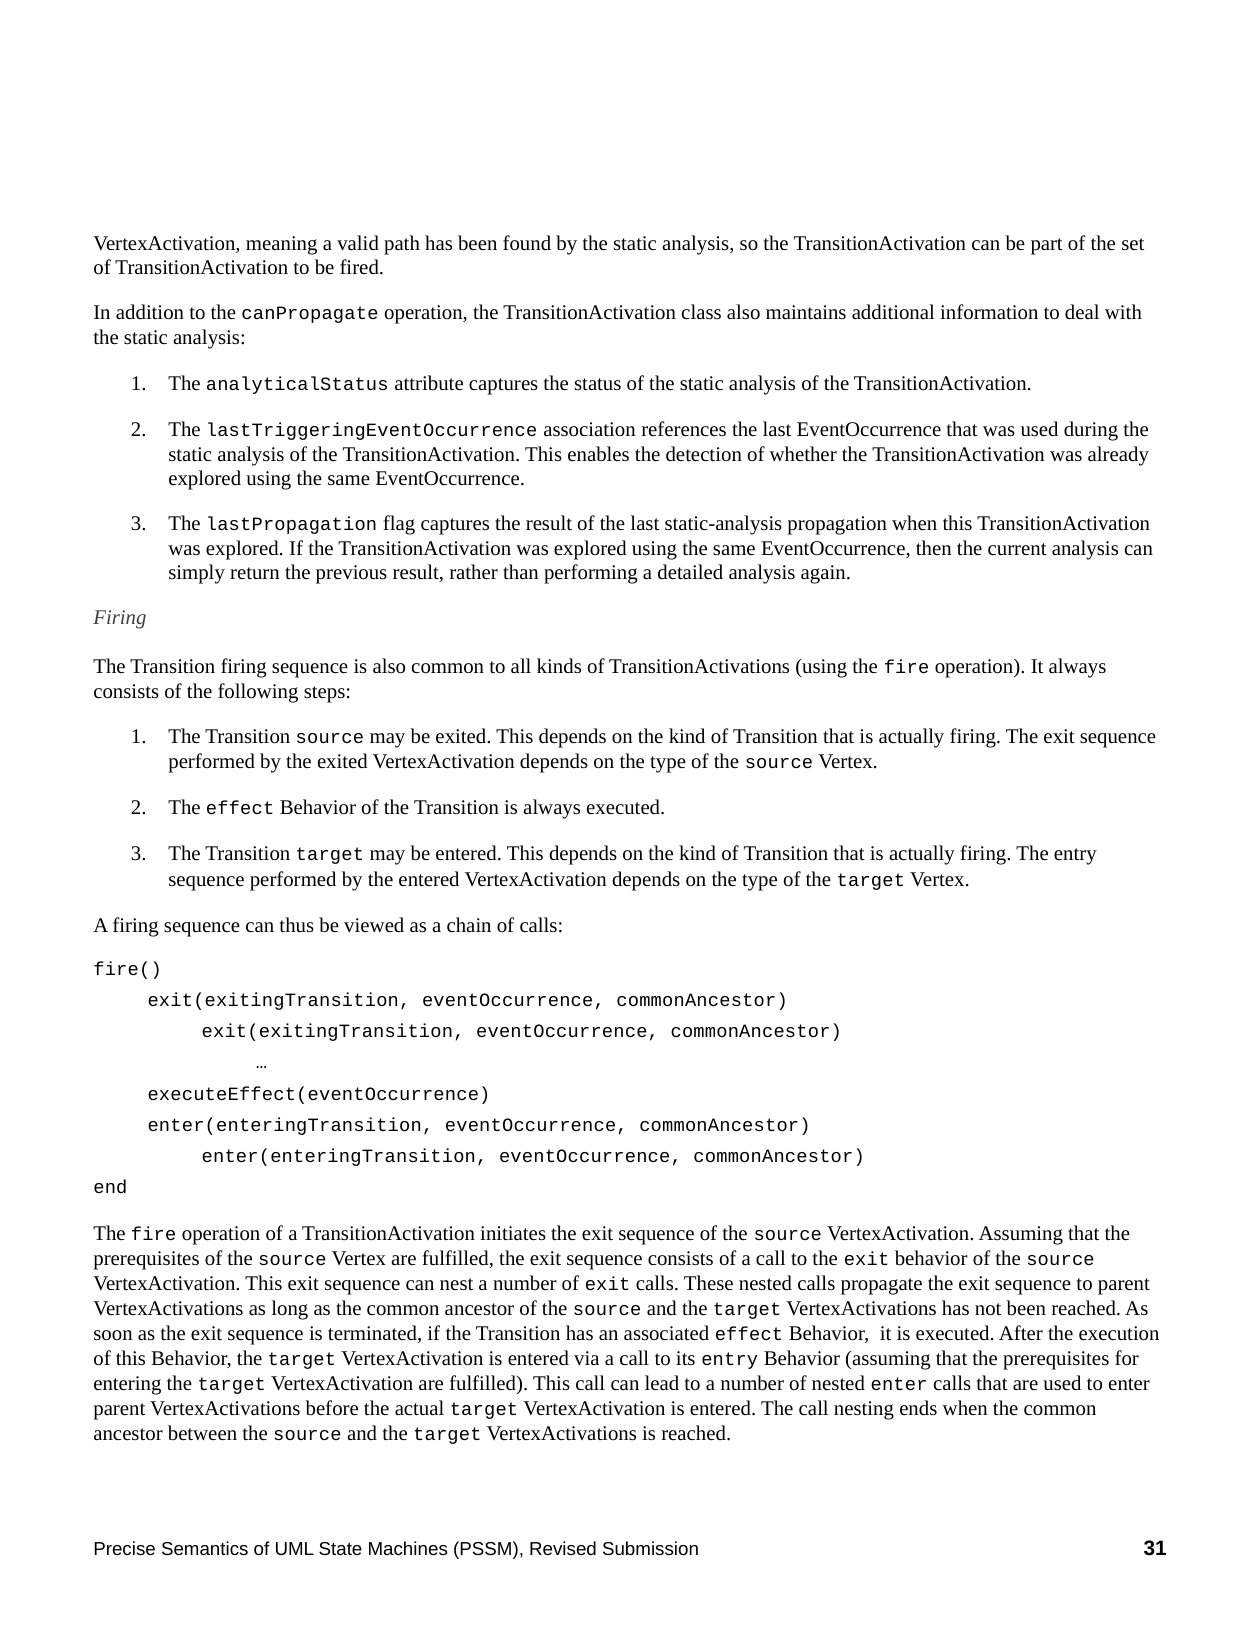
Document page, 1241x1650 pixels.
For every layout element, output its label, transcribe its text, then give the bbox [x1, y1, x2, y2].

text enter(enteringTransition, eventOccurrence, commonAncestor) [93, 1114, 1164, 1137]
text … [93, 1051, 1164, 1074]
list The analyticalStatus attribute captures the status of the static analysis of the TransitionActivation. [131, 370, 1164, 396]
list The lastTriggeringEventOccurrence association references the last EventOccurrence that was used during the static analysis of the TransitionActivation. This enables the detection of whether the TransitionActivation was already explored using the same EventOccurrence. [131, 417, 1164, 490]
text exit(exitingTransition, eventOccurrence, commonAncestor) [93, 989, 1164, 1012]
list The effect Behavior of the Transition is always executed. [131, 795, 1164, 820]
text enter(enteringTransition, eventOccurrence, commonAncestor) [93, 1145, 1164, 1168]
list The Transition source may be exited. This depends on the kind of Transition that is actually firing. The exit sequence performed by the exited VertexActivation depends on the type of the source Vertex. [131, 724, 1164, 774]
text end [93, 1176, 1164, 1199]
text The Transition firing sequence is also common to all kinds of TransitionActivations (using the fire operation). It always consists of the following steps: [93, 654, 1164, 703]
text VertexActivation, meaning a valid path has been found by the static analysis, so the TransitionActivation can be part of the set of TransitionActivation to be fired. [93, 231, 1164, 279]
text In addition to the canPropagate operation, the TransitionActivation class also maintains additional information to deal with the static analysis: [93, 300, 1164, 349]
text The fire operation of a TransitionActivation initiates the exit sequence of the source VertexActivation. Assuming that the prerequisites of the source Vertex are fulfilled, the exit sequence consists of a call to the exit behavior of the source VertexActivation. This exit sequence can nest a number of exit calls. These nested calls propagate the exit sequence to parent VertexActivations as long as the common ancestor of the source and the target VertexActivations has not been reached. As soon as the exit sequence is terminated, if the Transition has an associated effect Behavior, it is executed. After the execution of this Behavior, the target VertexActivation is entered via a call to its entry Behavior (assuming that the prerequisites for entering the target VertexActivation are fulfilled). This call can lead to a number of nested enter calls that are used to enter parent VertexActivations before the actual target VertexActivation is entered. The call nesting ends when the common ancestor between the source and the target VertexActivations is reached. [93, 1220, 1164, 1446]
text A firing sequence can thus be viewed as a chain of calls: [93, 913, 1164, 937]
list The lastPropagation flag captures the result of the last static-analysis propagation when this TransitionActivation was explored. If the TransitionActivation was explored using the same EventOccurrence, then the current analysis can simply return the previous result, rather than performing a detailed analysis again. [131, 511, 1164, 584]
subtitle Firing [93, 605, 1164, 629]
text exit(exitingTransition, eventOccurrence, commonAncestor) [93, 1020, 1164, 1043]
text executeEffect(eventOccurrence) [93, 1083, 1164, 1106]
text fire() [93, 958, 1164, 981]
list The Transition target may be entered. This depends on the kind of Transition that is actually firing. The entry sequence performed by the entered VertexActivation depends on the type of the target Vertex. [131, 841, 1164, 892]
